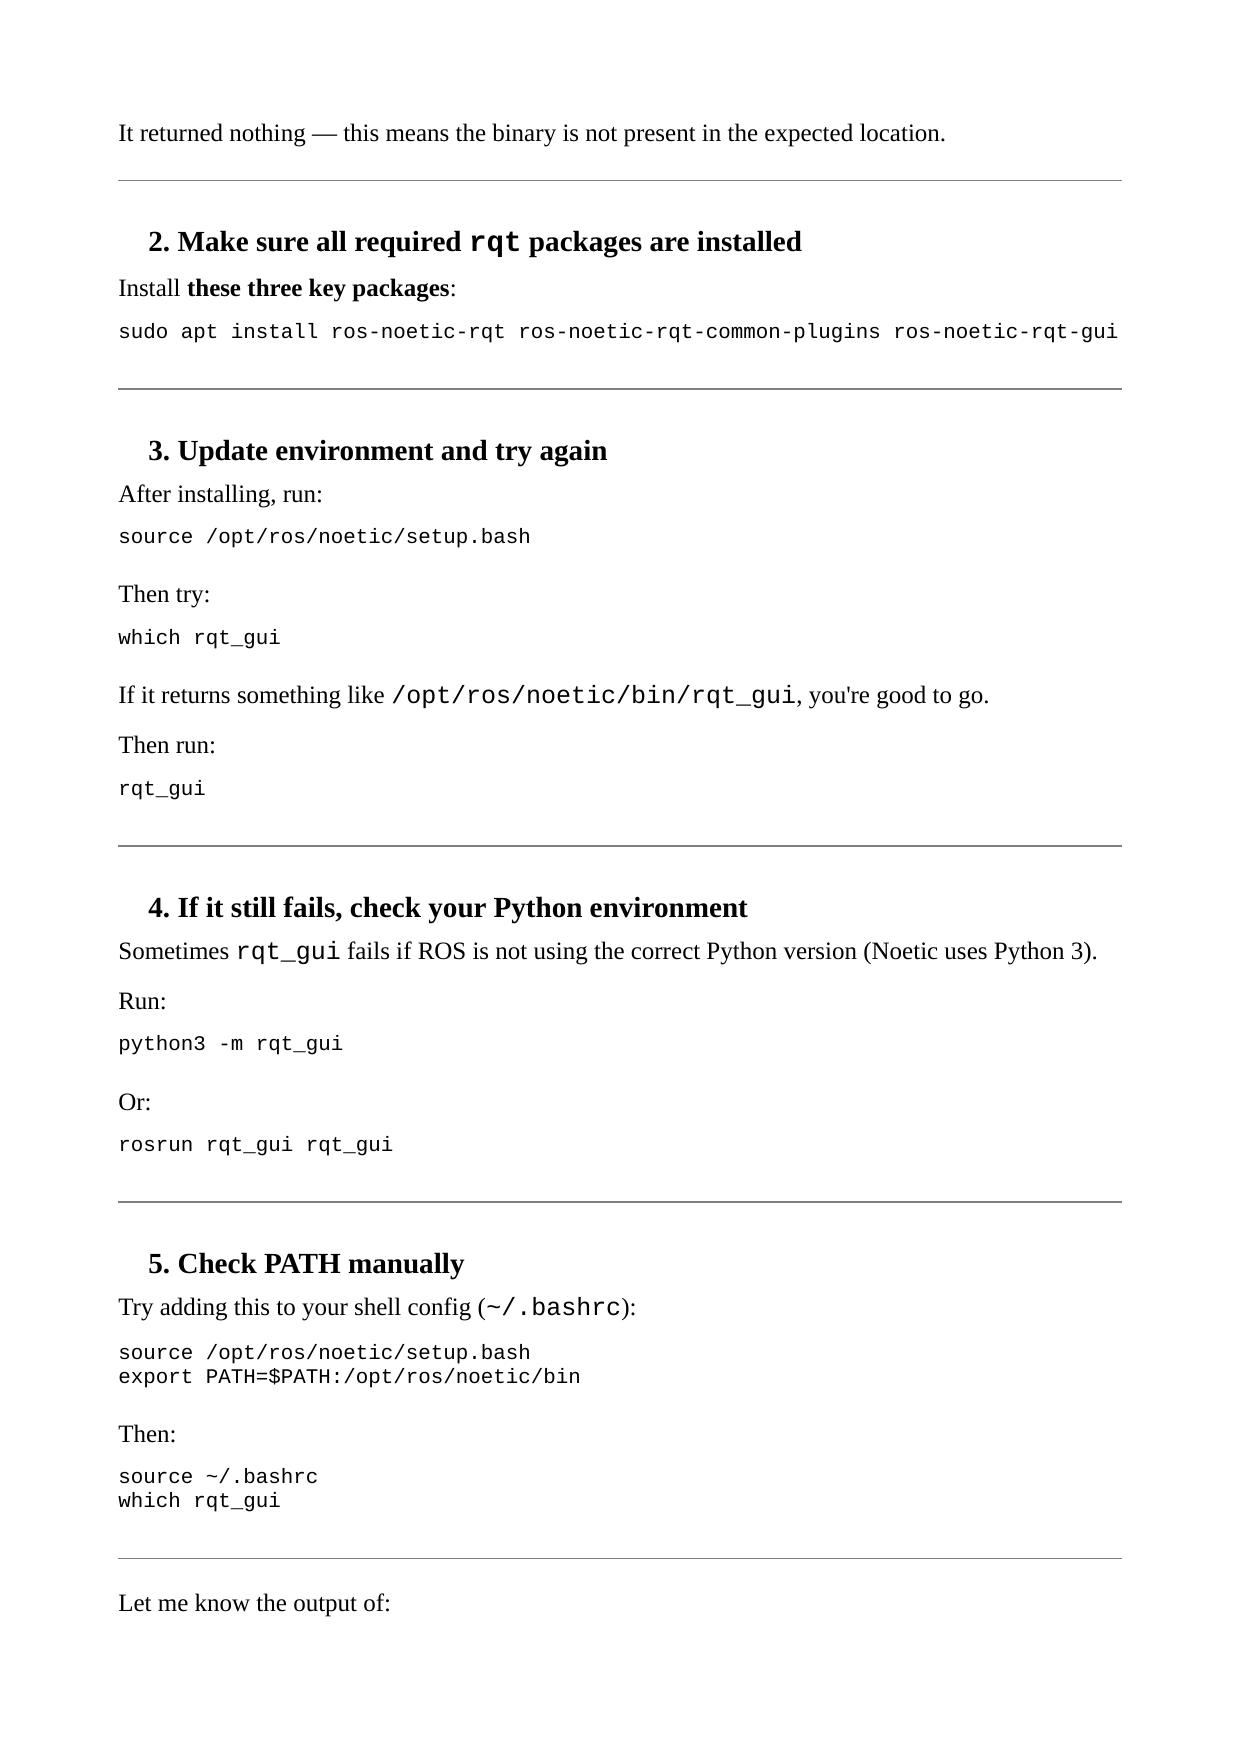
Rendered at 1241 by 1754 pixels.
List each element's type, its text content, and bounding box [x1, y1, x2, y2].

subtitle ✅ 3. Update environment and try again [118, 433, 1122, 466]
text Run: [118, 986, 1122, 1014]
text sudo apt install ros-noetic-rqt ros-noetic-rqt-common-plugins ros-noetic-rqt-gui [118, 321, 1122, 344]
text rosrun rqt_gui rqt_gui [118, 1134, 1122, 1158]
text Try adding this to your shell config (~/.bashrc): [118, 1292, 1122, 1323]
text Sometimes rqt_gui fails if ROS is not using the correct Python version (Noetic uses Python 3). [118, 936, 1122, 967]
text source /opt/ros/noetic/setup.bash [118, 526, 1122, 550]
text source ~/.bashrc [118, 1467, 1122, 1490]
text Or: [118, 1087, 1122, 1115]
text It returned nothing — this means the binary is not present in the expected location. [118, 118, 1122, 147]
text Let me know the output of: [118, 1588, 1122, 1616]
text which rqt_gui [118, 1490, 1122, 1514]
text After installing, run: [118, 479, 1122, 507]
subtitle ✅ 4. If it still fails, check your Python environment [118, 890, 1122, 923]
text Then try: [118, 579, 1122, 608]
text which rqt_gui [118, 627, 1122, 651]
text export PATH=$PATH:/opt/ros/noetic/bin [118, 1366, 1122, 1389]
text source /opt/ros/noetic/setup.bash [118, 1342, 1122, 1366]
text Install these three key packages: [118, 273, 1122, 302]
text Then run: [118, 730, 1122, 759]
text Then: [118, 1419, 1122, 1448]
subtitle ✅ 2. Make sure all required rqt packages are installed [118, 224, 1122, 261]
text rqt_gui [118, 778, 1122, 801]
subtitle ✅ 5. Check PATH manually [118, 1246, 1122, 1280]
text If it returns something like /opt/ros/noetic/bin/rqt_gui, you're good to go. [118, 680, 1122, 711]
text python3 -m rqt_gui [118, 1033, 1122, 1057]
